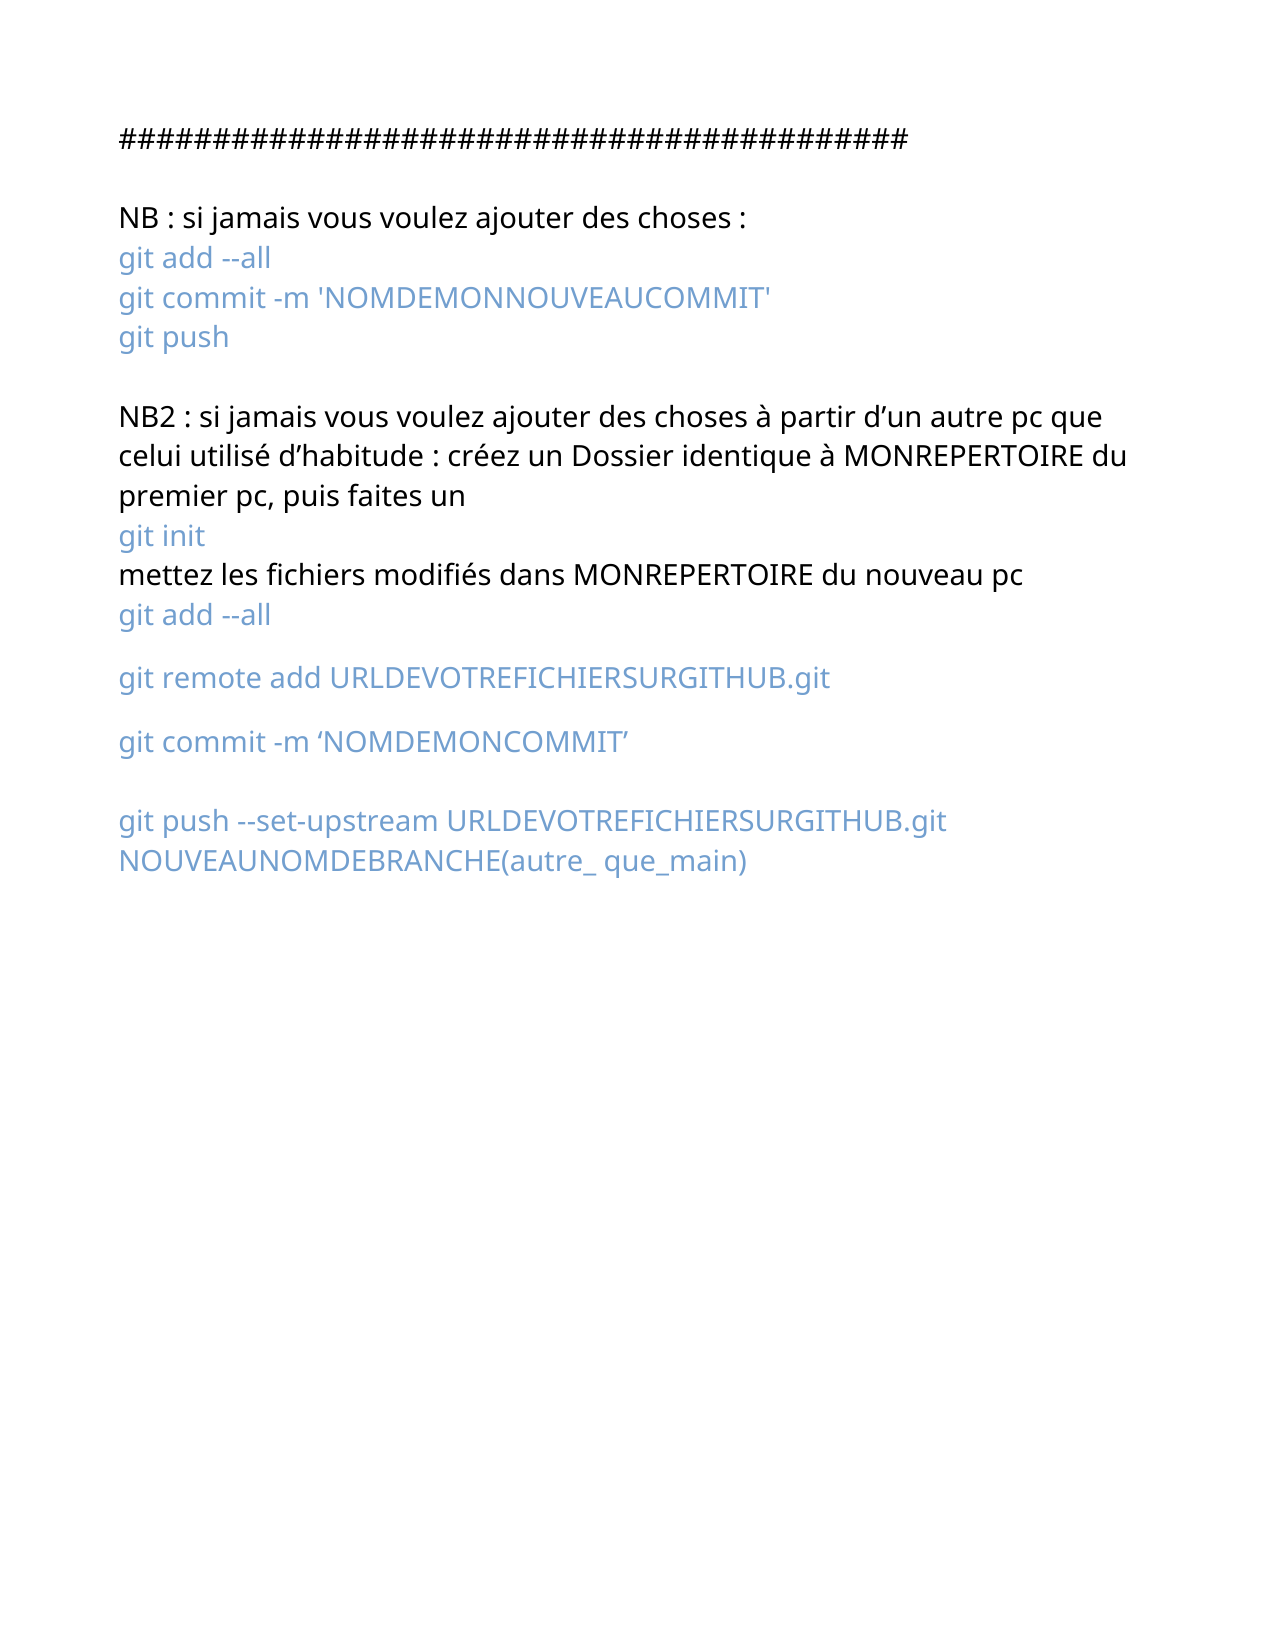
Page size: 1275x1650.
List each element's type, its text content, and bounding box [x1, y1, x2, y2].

text git push [118, 317, 1157, 356]
text ########################################## [118, 118, 1157, 197]
text git commit -m ‘NOMDEMONCOMMIT’ [118, 721, 1157, 761]
text git remote add URLDEVOTREFICHIERSURGITHUB.git [118, 658, 1157, 721]
text NB2 : si jamais vous voulez ajouter des choses à partir d’un autre pc que celui utilisé d’habitude : créez un Dossier identique à MONREPERTOIRE du premier pc, puis faites un git init mettez les fichiers modifiés dans MONREPERTOIRE du nouveau pc git add --all [118, 396, 1157, 658]
text git commit -m 'NOMDEMONNOUVEAUCOMMIT' [118, 277, 1157, 317]
text NB : si jamais vous voulez ajouter des choses : [118, 197, 1157, 237]
text git add --all [118, 237, 1157, 277]
text git push --set-upstream URLDEVOTREFICHIERSURGITHUB.git NOUVEAUNOMDEBRANCHE(autre_ que_main) [118, 800, 1157, 943]
